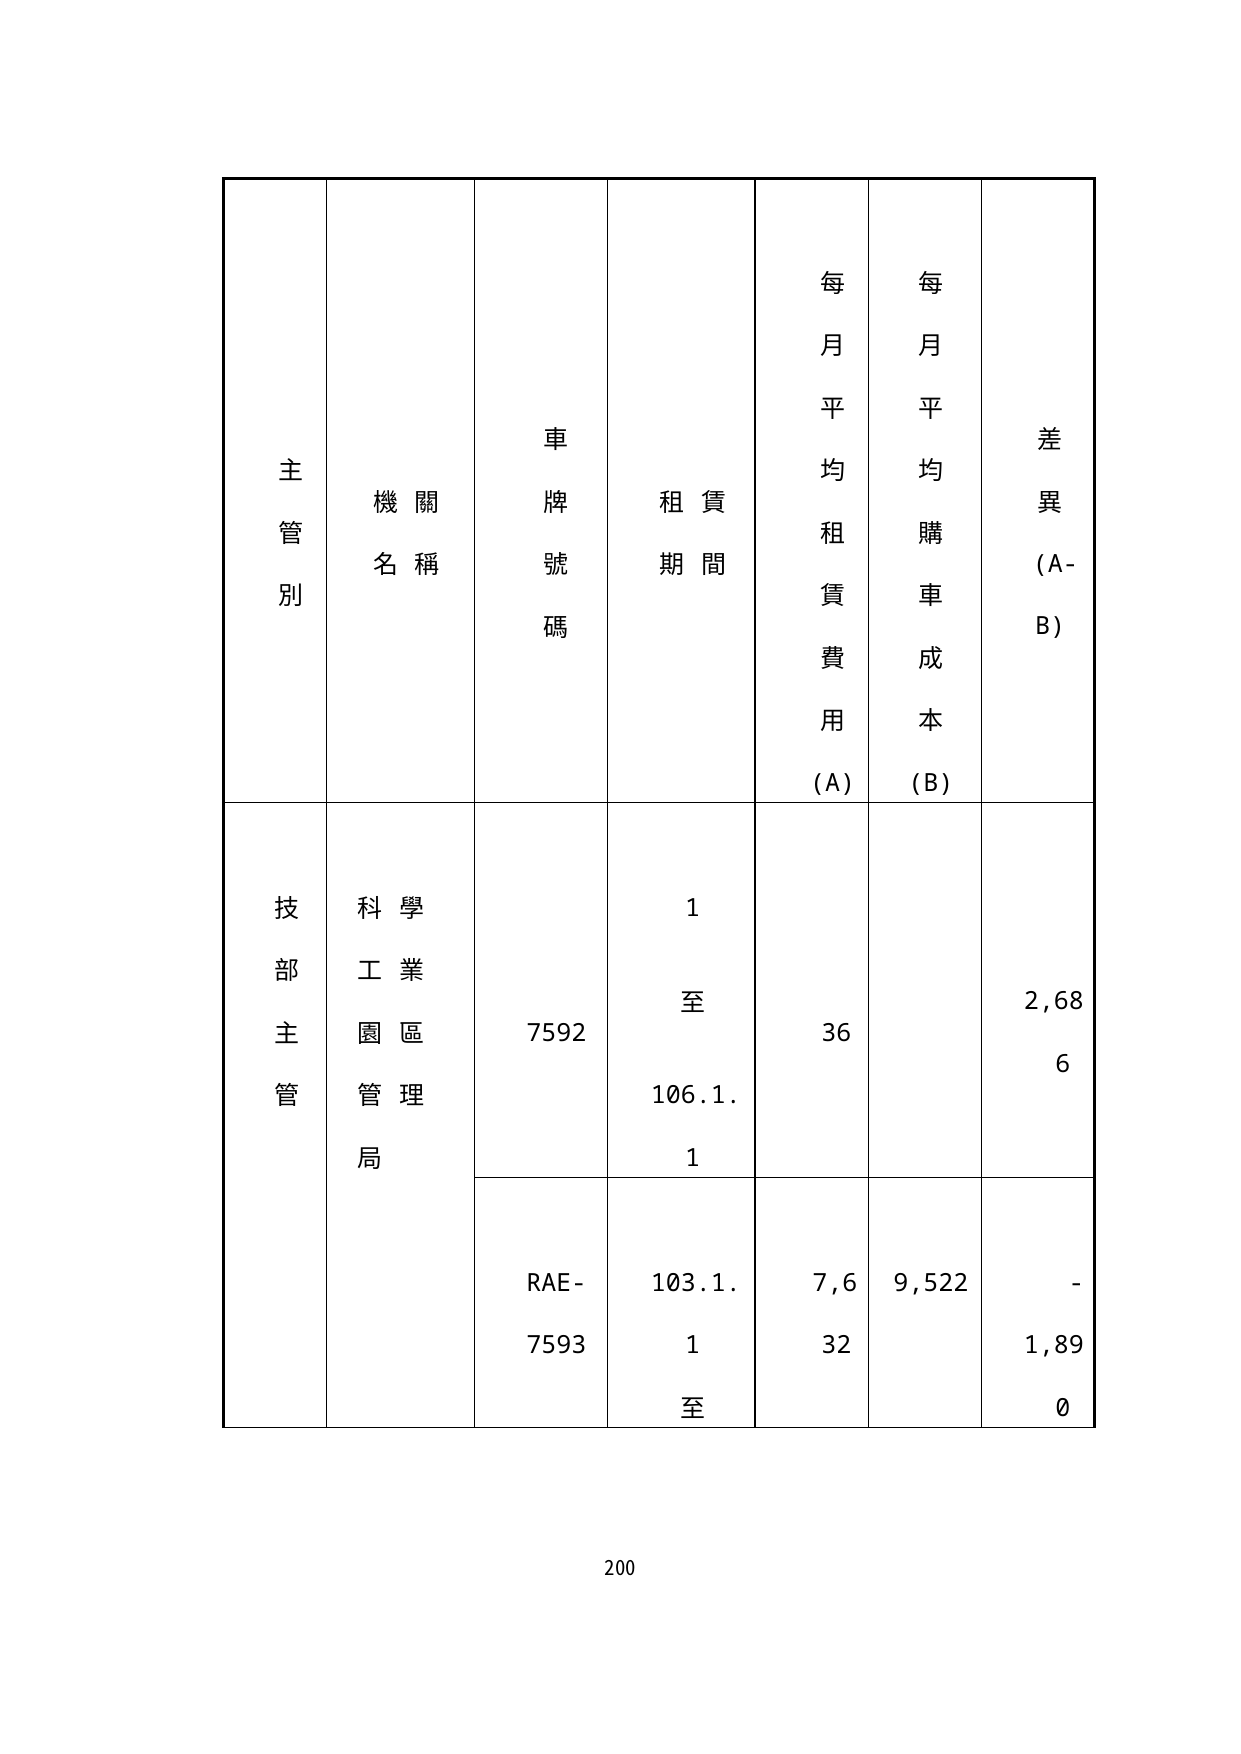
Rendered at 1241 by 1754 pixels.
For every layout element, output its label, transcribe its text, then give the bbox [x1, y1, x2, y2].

table_header 主管別 [225, 180, 326, 802]
table_cell [869, 803, 981, 1177]
table_cell 7,632 [756, 1178, 868, 1427]
table_cell 7592 [475, 803, 607, 1177]
table_cell -2,686 [982, 803, 1093, 1177]
table_cell 技部主管 [225, 803, 326, 1427]
table_header 車牌號碼 [475, 180, 607, 802]
table_header 機關名稱 [327, 180, 474, 802]
table_cell -1,890 [982, 1178, 1093, 1427]
table_cell 1 至 106.1.1 [608, 803, 754, 1177]
table_cell RAE-7593 [475, 1178, 607, 1427]
table_header 租賃期間 [608, 180, 754, 802]
table_cell 103.1.1 至 [608, 1178, 754, 1427]
table_cell 科學工業園區管理局 [327, 803, 474, 1427]
table_header 差異(A-B) [982, 180, 1093, 802]
table_cell 36 [756, 803, 868, 1177]
table_header 每月平均租賃費用(A) [756, 180, 868, 802]
table_cell 9,522 [869, 1178, 981, 1427]
table_header 每月平均購車成本(B) [869, 180, 981, 802]
